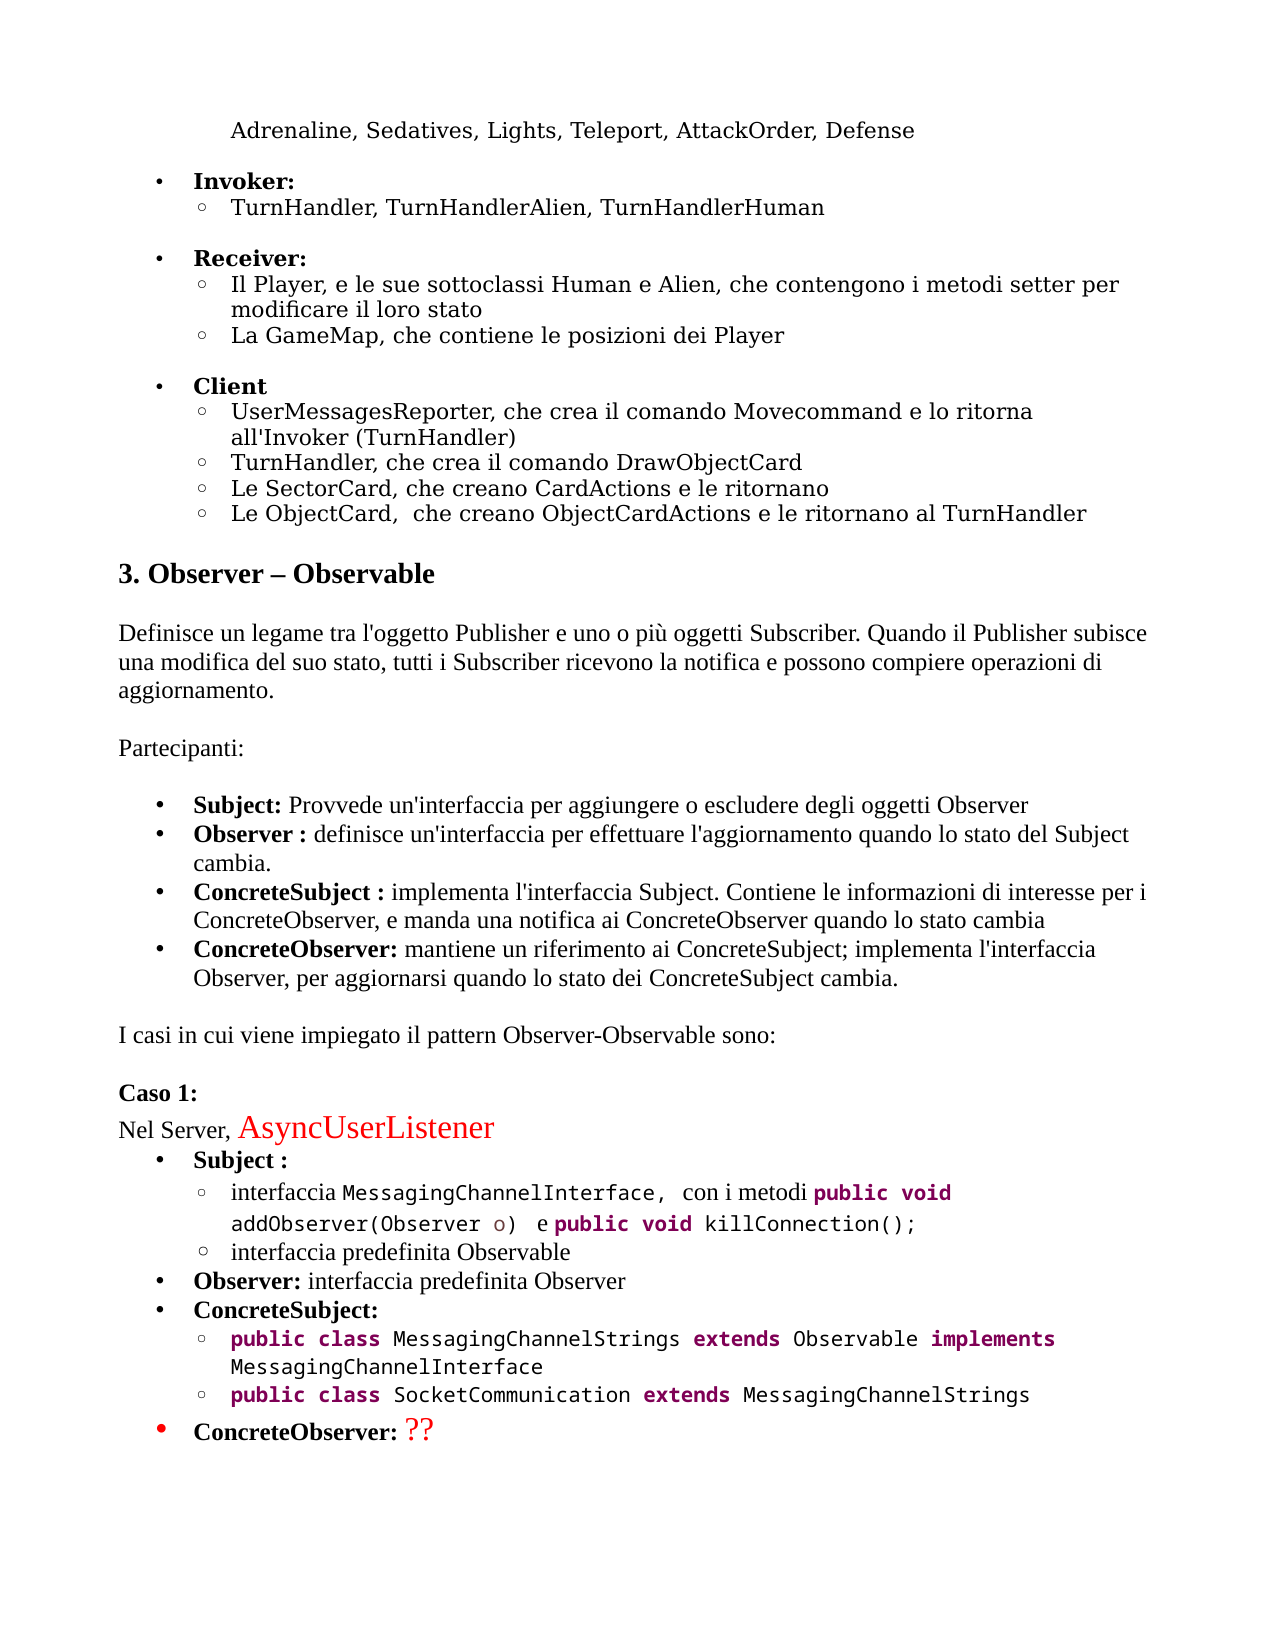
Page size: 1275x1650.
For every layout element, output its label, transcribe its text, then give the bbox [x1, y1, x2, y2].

text Nel Server, AsyncUserListener [118, 1107, 1157, 1145]
list interfaccia predefinita Observable [193, 1237, 1157, 1266]
text Definisce un legame tra l'oggetto Publisher e uno o più oggetti Subscriber. Quando il Publisher subisce una modifica del suo stato, tutti i Subscriber ricevono la notifica e possono compiere operazioni di aggiornamento. [118, 618, 1157, 704]
text Partecipanti: [118, 733, 1157, 762]
list Observer : definisce un'interfaccia per effettuare l'aggiornamento quando lo stato del Subject cambia. [156, 819, 1157, 877]
list TurnHandler, TurnHandlerAlien, TurnHandlerHuman [193, 195, 1157, 220]
list Receiver: [156, 246, 1157, 272]
list La GameMap, che contiene le posizioni dei Player [193, 323, 1157, 348]
list Le ObjectCard, che creano ObjectCardActions e le ritornano al TurnHandler [193, 502, 1157, 527]
list ConcreteObserver: ?? [156, 1409, 1157, 1447]
text I casi in cui viene impiegato il pattern Observer-Observable sono: [118, 1021, 1157, 1049]
list public class MessagingChannelStrings extends Observable implements MessagingChannelInterface [193, 1324, 1157, 1381]
list Observer: interfaccia predefinita Observer [156, 1266, 1157, 1295]
list Subject: Provvede un'interfaccia per aggiungere o escludere degli oggetti Observer [156, 791, 1157, 819]
list Le SectorCard, che creano CardActions e le ritornano [193, 476, 1157, 502]
list Adrenaline, Sedatives, Lights, Teleport, AttackOrder, Defense [193, 118, 1157, 144]
list Client [156, 374, 1157, 399]
list Subject : [156, 1145, 1157, 1174]
text Caso 1: [118, 1078, 1157, 1107]
list Invoker: [156, 169, 1157, 195]
list Il Player, e le sue sottoclassi Human e Alien, che contengono i metodi setter per modificare il loro stato [193, 272, 1157, 323]
text 3. Observer – Observable [118, 556, 1157, 589]
list ConcreteObserver: mantiene un riferimento ai ConcreteSubject; implementa l'interfaccia Observer, per aggiornarsi quando lo stato dei ConcreteSubject cambia. [156, 934, 1157, 992]
list public class SocketCommunication extends MessagingChannelStrings [193, 1381, 1157, 1409]
list ConcreteSubject: [156, 1295, 1157, 1324]
list UserMessagesReporter, che crea il comando Movecommand e lo ritorna all'Invoker (TurnHandler) [193, 399, 1157, 451]
list ConcreteSubject : implementa l'interfaccia Subject. Contiene le informazioni di interesse per i ConcreteObserver, e manda una notifica ai ConcreteObserver quando lo stato cambia [156, 877, 1157, 934]
list interfaccia MessagingChannelInterface, con i metodi public void addObserver(Observer o) e public void killConnection(); [193, 1174, 1157, 1237]
list TurnHandler, che crea il comando DrawObjectCard [193, 451, 1157, 476]
